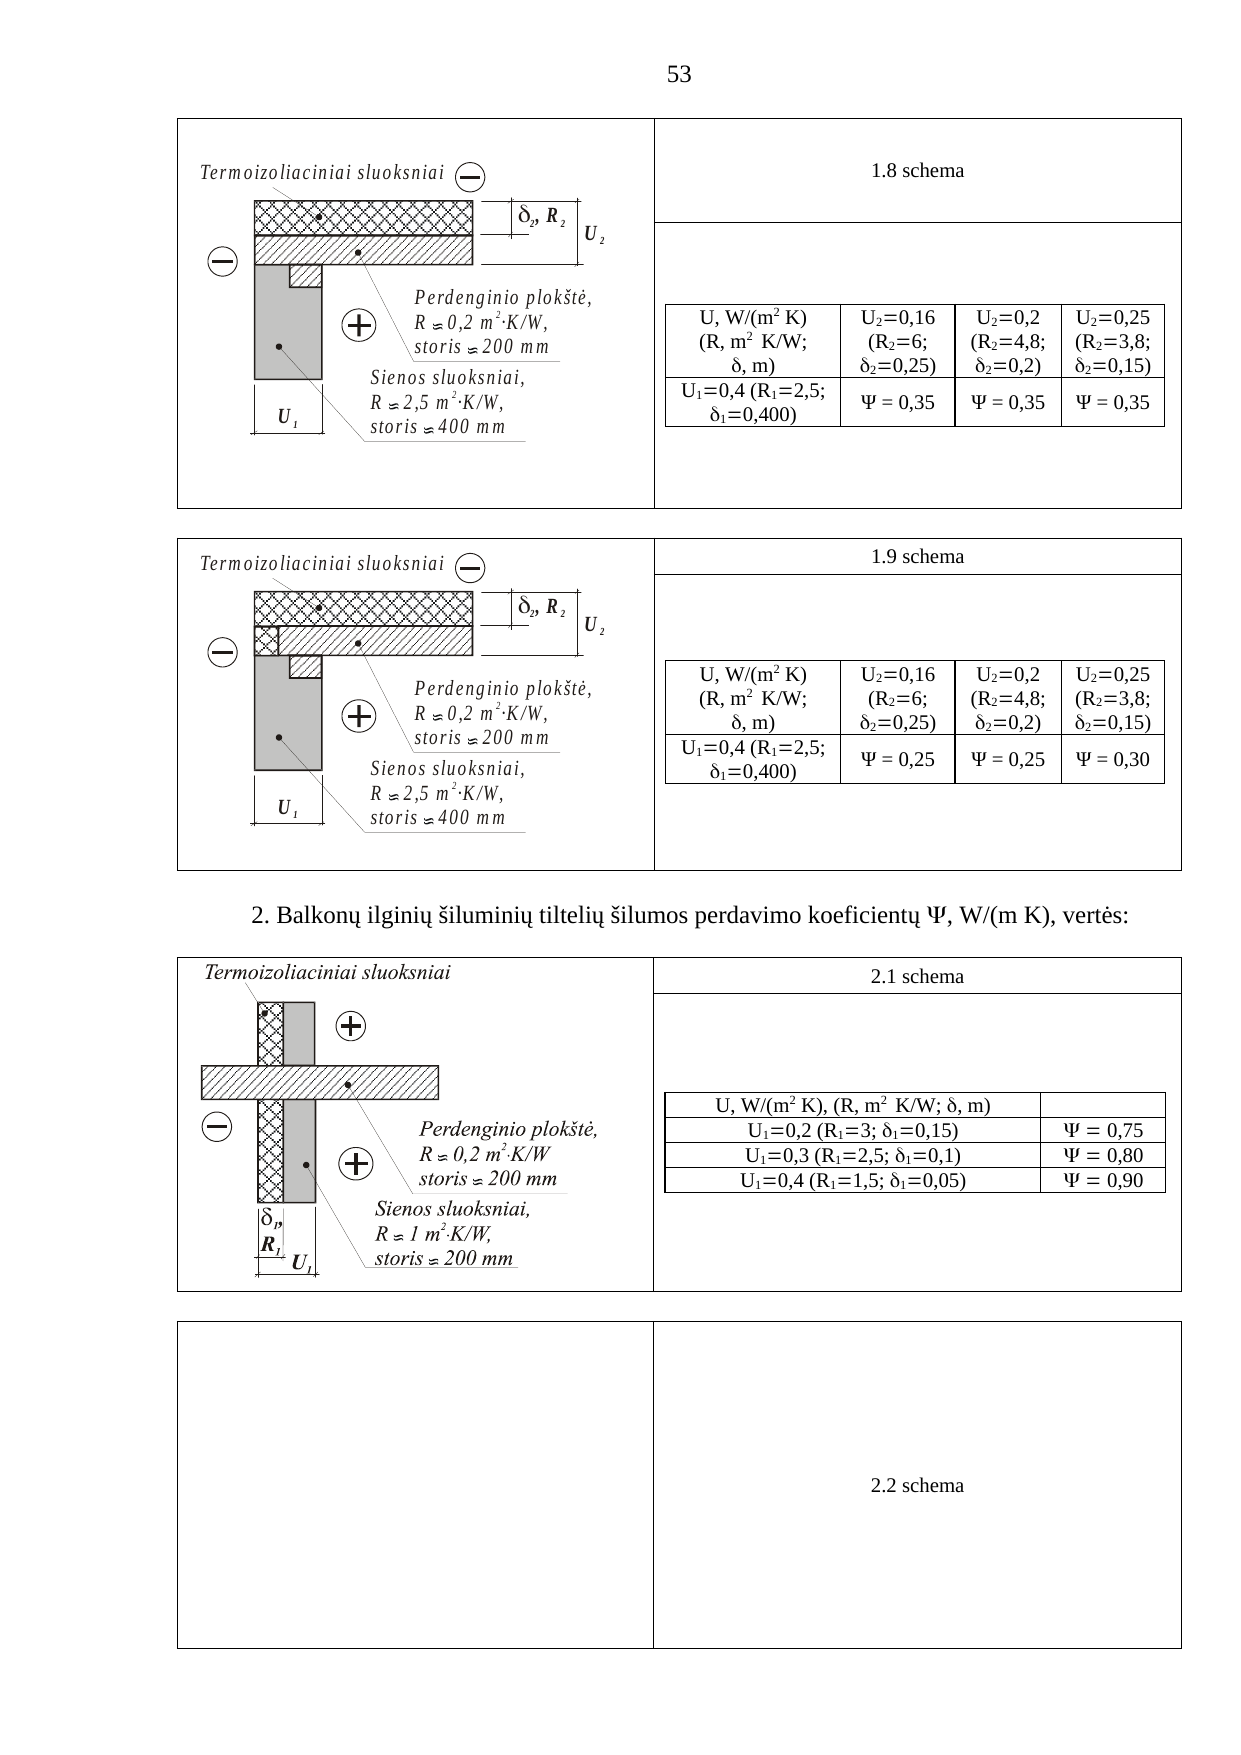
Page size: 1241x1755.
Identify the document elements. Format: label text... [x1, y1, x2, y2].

table_cell Y = 0,80 [1041, 1143, 1165, 1167]
table_cell U1=0,2 (R1=3; d1=0,15) [666, 1118, 1040, 1142]
table_cell Ψ = 0,35 [841, 378, 954, 426]
table_header U, W/(m2 K) (R, m2 K/W; d, m) [666, 661, 840, 734]
table_cell Ψ = 0,35 [956, 378, 1061, 426]
table_header 1.8 schema [655, 119, 1181, 222]
table_header U2=0,25 (R2=3,8; d2=0,15) [1062, 661, 1164, 734]
table_header U, W/(m2 K), (R, m2 K/W; d, m) [666, 1093, 1040, 1117]
table_header [178, 119, 654, 508]
table_cell [655, 575, 1181, 870]
text 2. balkonų ilginių šiluminių tiltelių šilumos perdavimo koeficientų Y, W/(m K), vertės: [177, 900, 1181, 928]
table_cell [654, 994, 1181, 1291]
table_cell [655, 223, 1181, 508]
table_cell U1=0,3 (R1=2,5; d1=0,1) [666, 1143, 1040, 1167]
table_cell Y = 0,90 [1041, 1168, 1165, 1192]
table_header [1041, 1093, 1165, 1117]
table_cell U1=0,4 (R1=2,5; d1=0,400) [666, 378, 840, 426]
table_cell Ψ = 0,25 [841, 735, 954, 783]
table_header U, W/(m2 K) (R, m2 K/W; d, m) [666, 305, 840, 377]
table_header U2=0,25 (R2=3,8; d2=0,15) [1062, 305, 1164, 377]
table_header U2=0,16 (R2=6; d2=0,25) [841, 661, 954, 734]
table_cell Ψ = 0,25 [956, 735, 1061, 783]
table_header U2=0,16 (R2=6; d2=0,25) [841, 305, 954, 377]
table_cell Ψ = 0,35 [1062, 378, 1164, 426]
table_header U2=0,2 (R2=4,8; d2=0,2) [956, 305, 1061, 377]
table_header 2.2 schema [654, 1322, 1181, 1648]
table_cell Y = 0,75 [1041, 1118, 1165, 1142]
table_header 2.1 schema [654, 958, 1181, 993]
table_cell Ψ = 0,30 [1062, 735, 1164, 783]
table_header [178, 1322, 653, 1648]
table_cell U1=0,4 (R1=2,5; d1=0,400) [666, 735, 840, 783]
table_header [178, 539, 654, 870]
table_header U2=0,2 (R2=4,8; d2=0,2) [956, 661, 1061, 734]
table_cell U1=0,4 (R1=1,5; d1=0,05) [666, 1168, 1040, 1192]
table_header 1.9 schema [655, 539, 1181, 573]
table_header [178, 958, 653, 1291]
